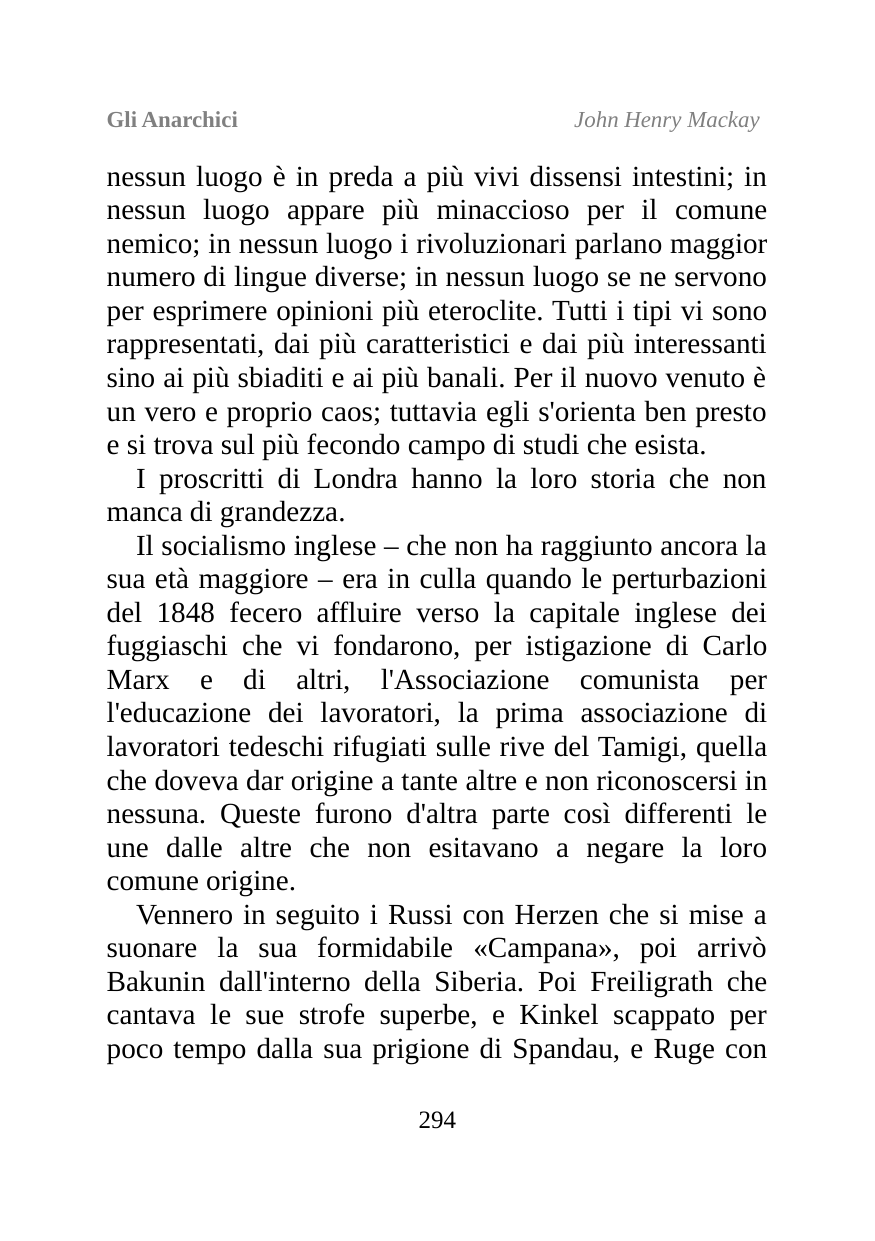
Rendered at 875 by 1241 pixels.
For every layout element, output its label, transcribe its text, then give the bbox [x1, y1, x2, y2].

text Il socialismo inglese – che non ha raggiunto ancora la sua età maggiore – era in culla quando le perturbazioni del 1848 fecero affluire verso la capitale inglese dei fuggiaschi che vi fondarono, per istigazione di Carlo Marx e di altri, l'Associazione comunista per l'educazione dei lavoratori, la prima associazione di lavoratori tedeschi rifugiati sulle rive del Tamigi, quella che doveva dar origine a tante altre e non riconoscersi in nessuna. Queste furono d'altra parte così differenti le une dalle altre che non esitavano a negare la loro comune origine. [106, 528, 768, 897]
text I proscritti di Londra hanno la loro storia che non manca di grandezza. [106, 461, 768, 528]
text Vennero in seguito i Russi con Herzen che si mise a suonare la sua formidabile «Campana», poi arrivò Bakunin dall'interno della Siberia. Poi Freiligrath che cantava le sue strofe superbe, e Kinkel scappato per poco tempo dalla sua prigione di Spandau, e Ruge con [106, 897, 768, 1064]
text nessun luogo è in preda a più vivi dissensi intestini; in nessun luogo appare più minaccioso per il comune nemico; in nessun luogo i rivoluzionari parlano maggior numero di lingue diverse; in nessun luogo se ne servono per esprimere opinioni più eteroclite. Tutti i tipi vi sono rappresentati, dai più caratteristici e dai più interessanti sino ai più sbiaditi e ai più banali. Per il nuovo venuto è un vero e proprio caos; tuttavia egli s'orienta ben presto e si trova sul più fecondo campo di studi che esista. [106, 159, 768, 461]
